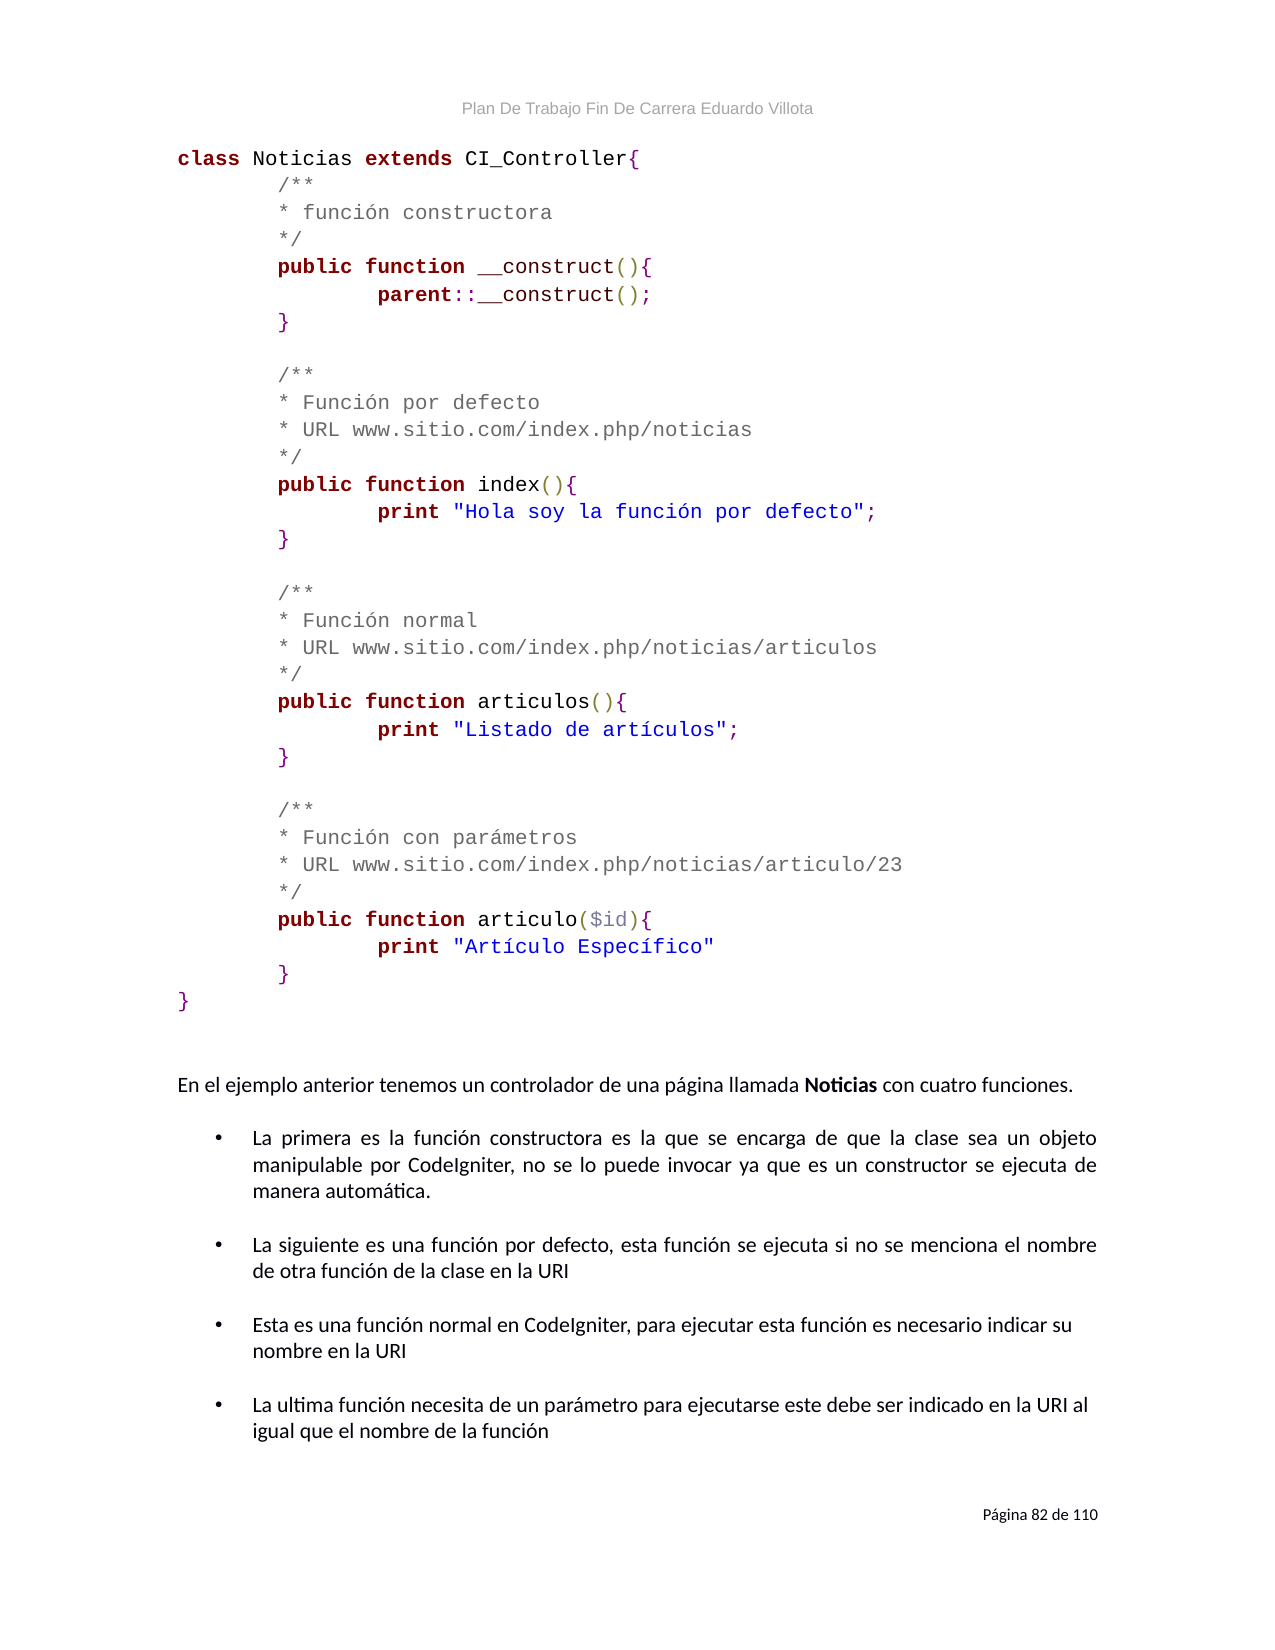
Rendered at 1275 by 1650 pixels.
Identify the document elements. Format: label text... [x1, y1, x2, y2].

text * URL www.sitio.com/index.php/noticias/articulo/23 [177, 854, 1098, 878]
text /** [177, 800, 1098, 824]
text public function __construct(){ [177, 256, 1098, 280]
text */ [177, 664, 1098, 688]
text public function articulos(){ [177, 691, 1098, 715]
text /** [177, 583, 1098, 606]
text print "Listado de artículos"; [177, 718, 1098, 742]
text En el ejemplo anterior tenemos un controlador de una página llamada Noticias con cuatro funciones. [177, 1071, 1098, 1097]
text class Noticias extends CI_Controller{ [177, 148, 1098, 171]
text public function articulo($id){ [177, 909, 1098, 932]
list La ultima función necesita de un parámetro para ejecutarse este debe ser indicado en la URI al igual que el nombre de la función [215, 1391, 1098, 1444]
text } [177, 963, 1098, 987]
text parent::__construct(); [177, 283, 1098, 307]
text * Función por defecto [177, 392, 1098, 416]
text } [177, 990, 1098, 1014]
list La primera es la función constructora es la que se encarga de que la clase sea un objeto manipulable por CodeIgniter, no se lo puede invocar ya que es un constructor se ejecuta de manera automática. [215, 1124, 1098, 1204]
text * URL www.sitio.com/index.php/noticias [177, 419, 1098, 443]
text * Función con parámetros [177, 827, 1098, 851]
text print "Artículo Específico" [177, 936, 1098, 960]
text print "Hola soy la función por defecto"; [177, 501, 1098, 525]
text /** [177, 175, 1098, 198]
text */ [177, 882, 1098, 905]
text } [177, 746, 1098, 769]
text */ [177, 229, 1098, 253]
list Esta es una función normal en CodeIgniter, para ejecutar esta función es necesario indicar su nombre en la URI [215, 1311, 1098, 1364]
text public function index(){ [177, 474, 1098, 497]
list La siguiente es una función por defecto, esta función se ejecuta si no se menciona el nombre de otra función de la clase en la URI [215, 1231, 1098, 1284]
text * Función normal [177, 610, 1098, 633]
text */ [177, 447, 1098, 470]
text } [177, 528, 1098, 552]
text /** [177, 365, 1098, 389]
text * URL www.sitio.com/index.php/noticias/articulos [177, 637, 1098, 661]
text } [177, 311, 1098, 334]
text * función constructora [177, 202, 1098, 226]
